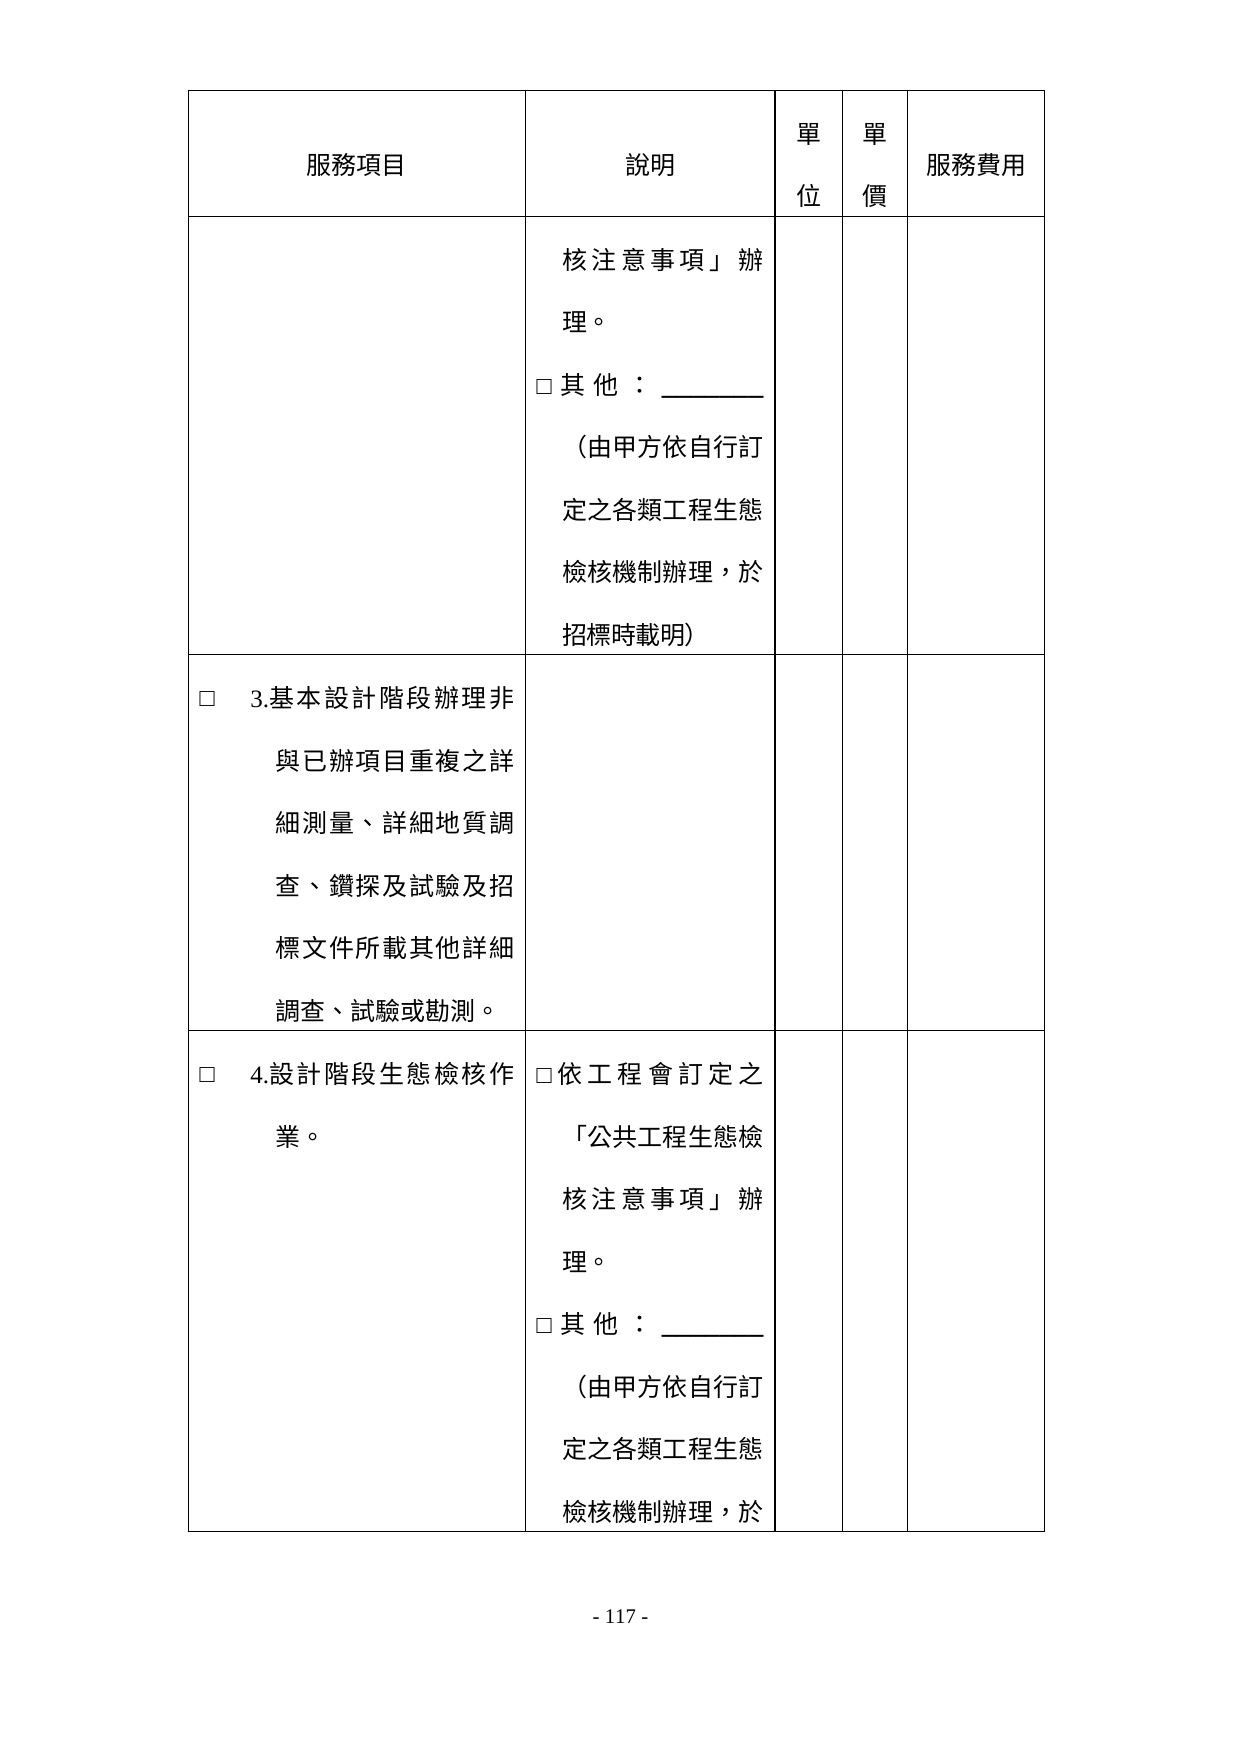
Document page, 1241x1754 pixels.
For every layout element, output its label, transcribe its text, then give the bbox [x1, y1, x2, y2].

table_cell □ [189, 1031, 239, 1531]
table_cell [239, 217, 525, 654]
table_header 單位 [776, 91, 842, 216]
table_cell [843, 1031, 907, 1531]
table_cell 設計階段生態檢核作業。 [239, 1031, 525, 1531]
table_cell [526, 655, 774, 1030]
table_cell [908, 655, 1044, 1030]
table_cell [776, 1031, 842, 1531]
table_cell 核注意事項」辦理。 □其他：_______（由甲方依自行訂定之各類工程生態檢核機制辦理，於招標時載明） [526, 217, 774, 654]
table_header 說明 [526, 91, 774, 216]
table_cell [776, 217, 842, 654]
table_header 服務項目 [189, 91, 525, 216]
table_cell [189, 217, 239, 654]
table_cell [843, 655, 907, 1030]
table_cell □依工程會訂定之「公共工程生態檢核注意事項」辦理。 □其他：_______（由甲方依自行訂定之各類工程生態檢核機制辦理，於 [526, 1031, 774, 1531]
table_cell 基本設計階段辦理非與已辦項目重複之詳細測量、詳細地質調查、鑽探及試驗及招標文件所載其他詳細調查、試驗或勘測。 [239, 655, 525, 1030]
table_cell [776, 655, 842, 1030]
table_header 服務費用 [908, 91, 1044, 216]
table_header 單價 [843, 91, 907, 216]
table_cell [843, 217, 907, 654]
table_cell □ [189, 655, 239, 1030]
table_cell [908, 217, 1044, 654]
table_cell [908, 1031, 1044, 1531]
